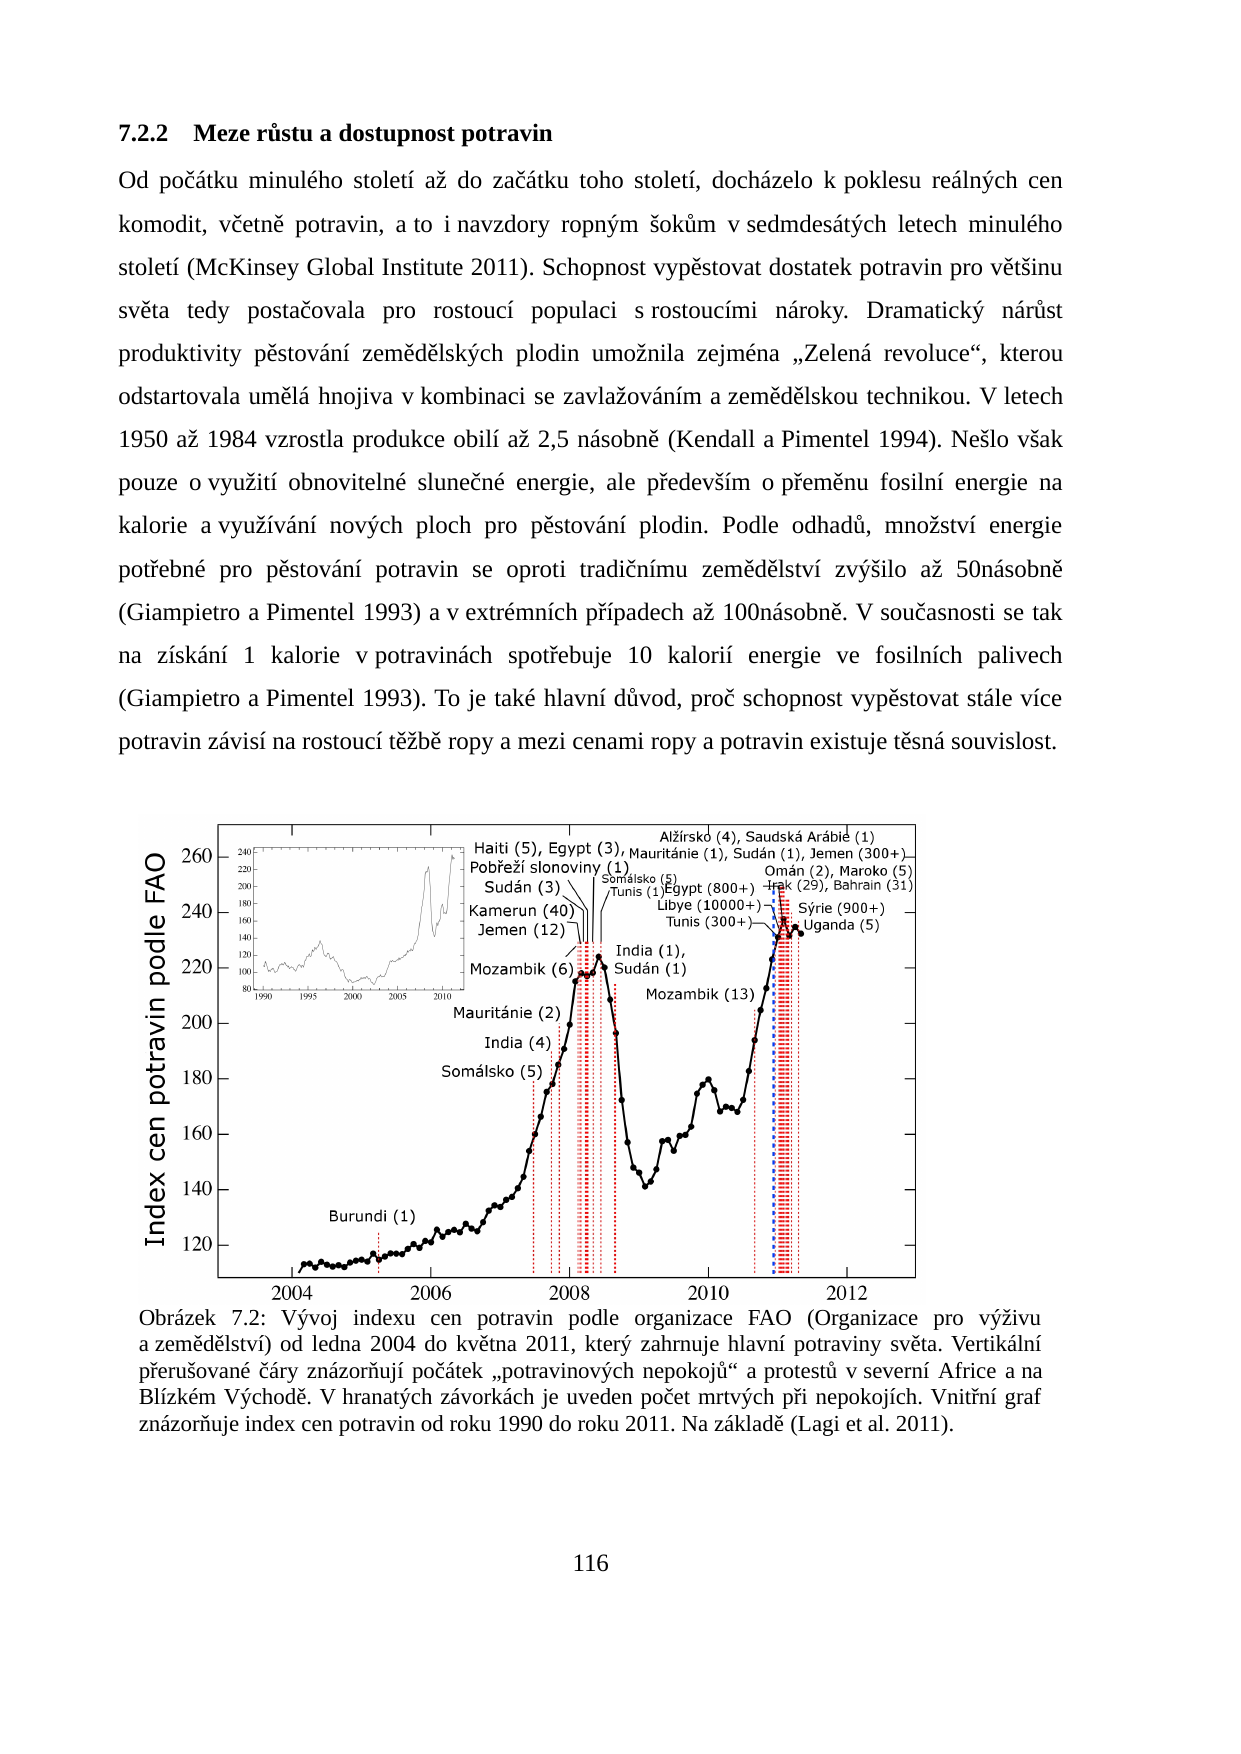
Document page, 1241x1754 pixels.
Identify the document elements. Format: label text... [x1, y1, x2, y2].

text Obrázek 7.2: Vývoj indexu cen potravin podle organizace FAO (Organizace pro výživu a zemědělství) od ledna 2004 do května 2011, který zahrnuje hlavní potraviny světa. Vertikální přerušované čáry znázorňují počátek „potravinových nepokojů“ a protestů v severní Africe a na Blízkém Východě. V hranatých závorkách je uveden počet mrtvých při nepokojích. Vnitřní graf znázorňuje index cen potravin od roku 1990 do roku 2011. Na základě (Lagi et al. 2011). [138, 814, 1043, 1436]
text Od počátku minulého století až do začátku toho století, docházelo k poklesu reálných cen komodit, včetně potravin, a to i navzdory ropným šokům v sedmdesátých letech minulého století (McKinsey Global Institute 2011). Schopnost vypěstovat dostatek potravin pro většinu světa tedy postačovala pro rostoucí populaci s rostoucími nároky. Dramatický nárůst produktivity pěstování zemědělských plodin umožnila zejména „Zelená revoluce“, kterou odstartovala umělá hnojiva v kombinaci se zavlažováním a zemědělskou technikou. V letech 1950 až 1984 vzrostla produkce obilí až 2,5 násobně (Kendall a Pimentel 1994). Nešlo však pouze o využití obnovitelné slunečné energie, ale především o přeměnu fosilní energie na kalorie a využívání nových ploch pro pěstování plodin. Podle odhadů, množství energie potřebné pro pěstování potravin se oproti tradičnímu zemědělství zvýšilo až 50násobně (Giampietro a Pimentel 1993) a v extrémních případech až 100násobně. V současnosti se tak na získání 1 kalorie v potravinách spotřebuje 10 kalorií energie ve fosilních palivech (Giampietro a Pimentel 1993). To je také hlavní důvod, proč schopnost vypěstovat stále více potravin závisí na rostoucí těžbě ropy a mezi cenami ropy a potravin existuje těsná souvislost. [118, 166, 1063, 755]
picture [138, 814, 926, 1305]
subtitle Meze růstu a dostupnost potravin [118, 118, 1063, 147]
